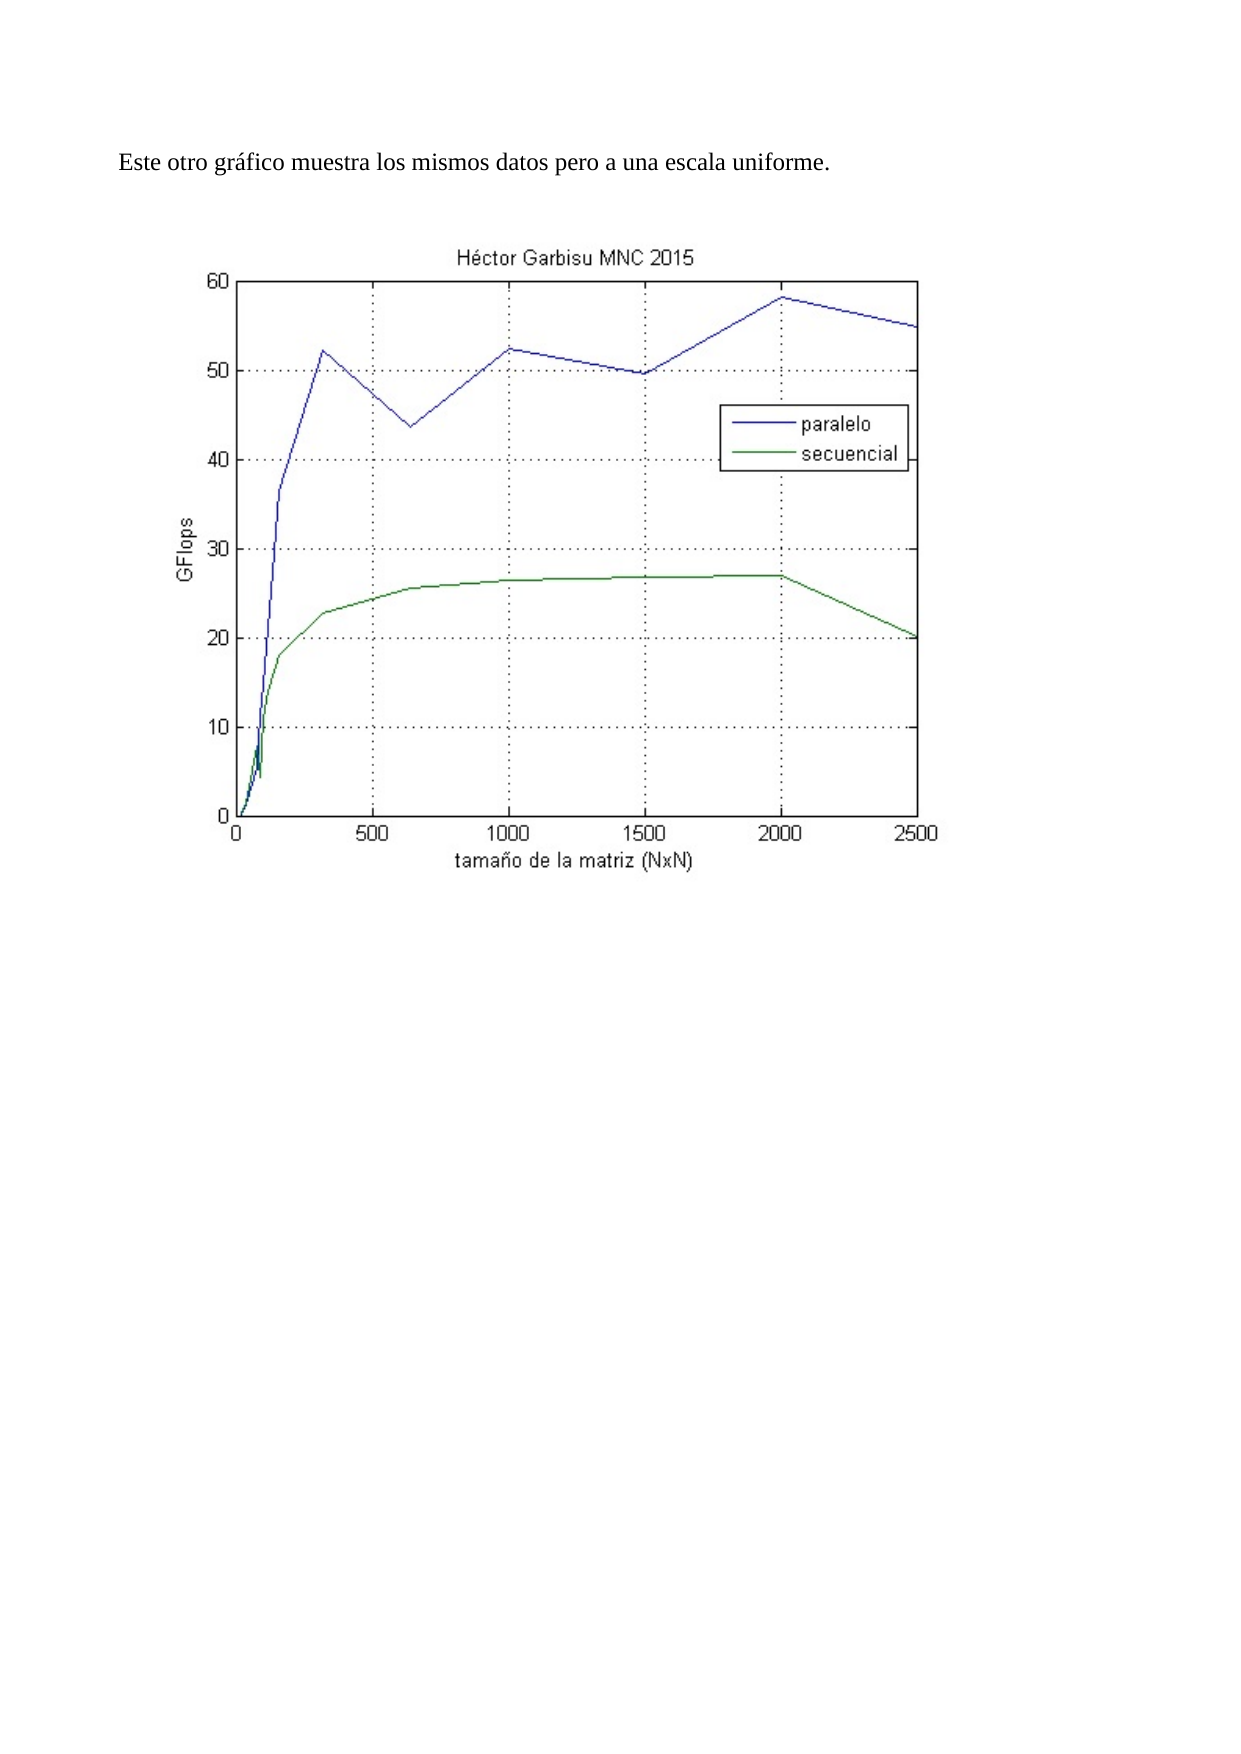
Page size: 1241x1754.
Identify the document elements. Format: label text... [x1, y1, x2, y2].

picture [122, 231, 1000, 888]
text Este otro gráfico muestra los mismos datos pero a una escala uniforme. [118, 147, 1122, 176]
